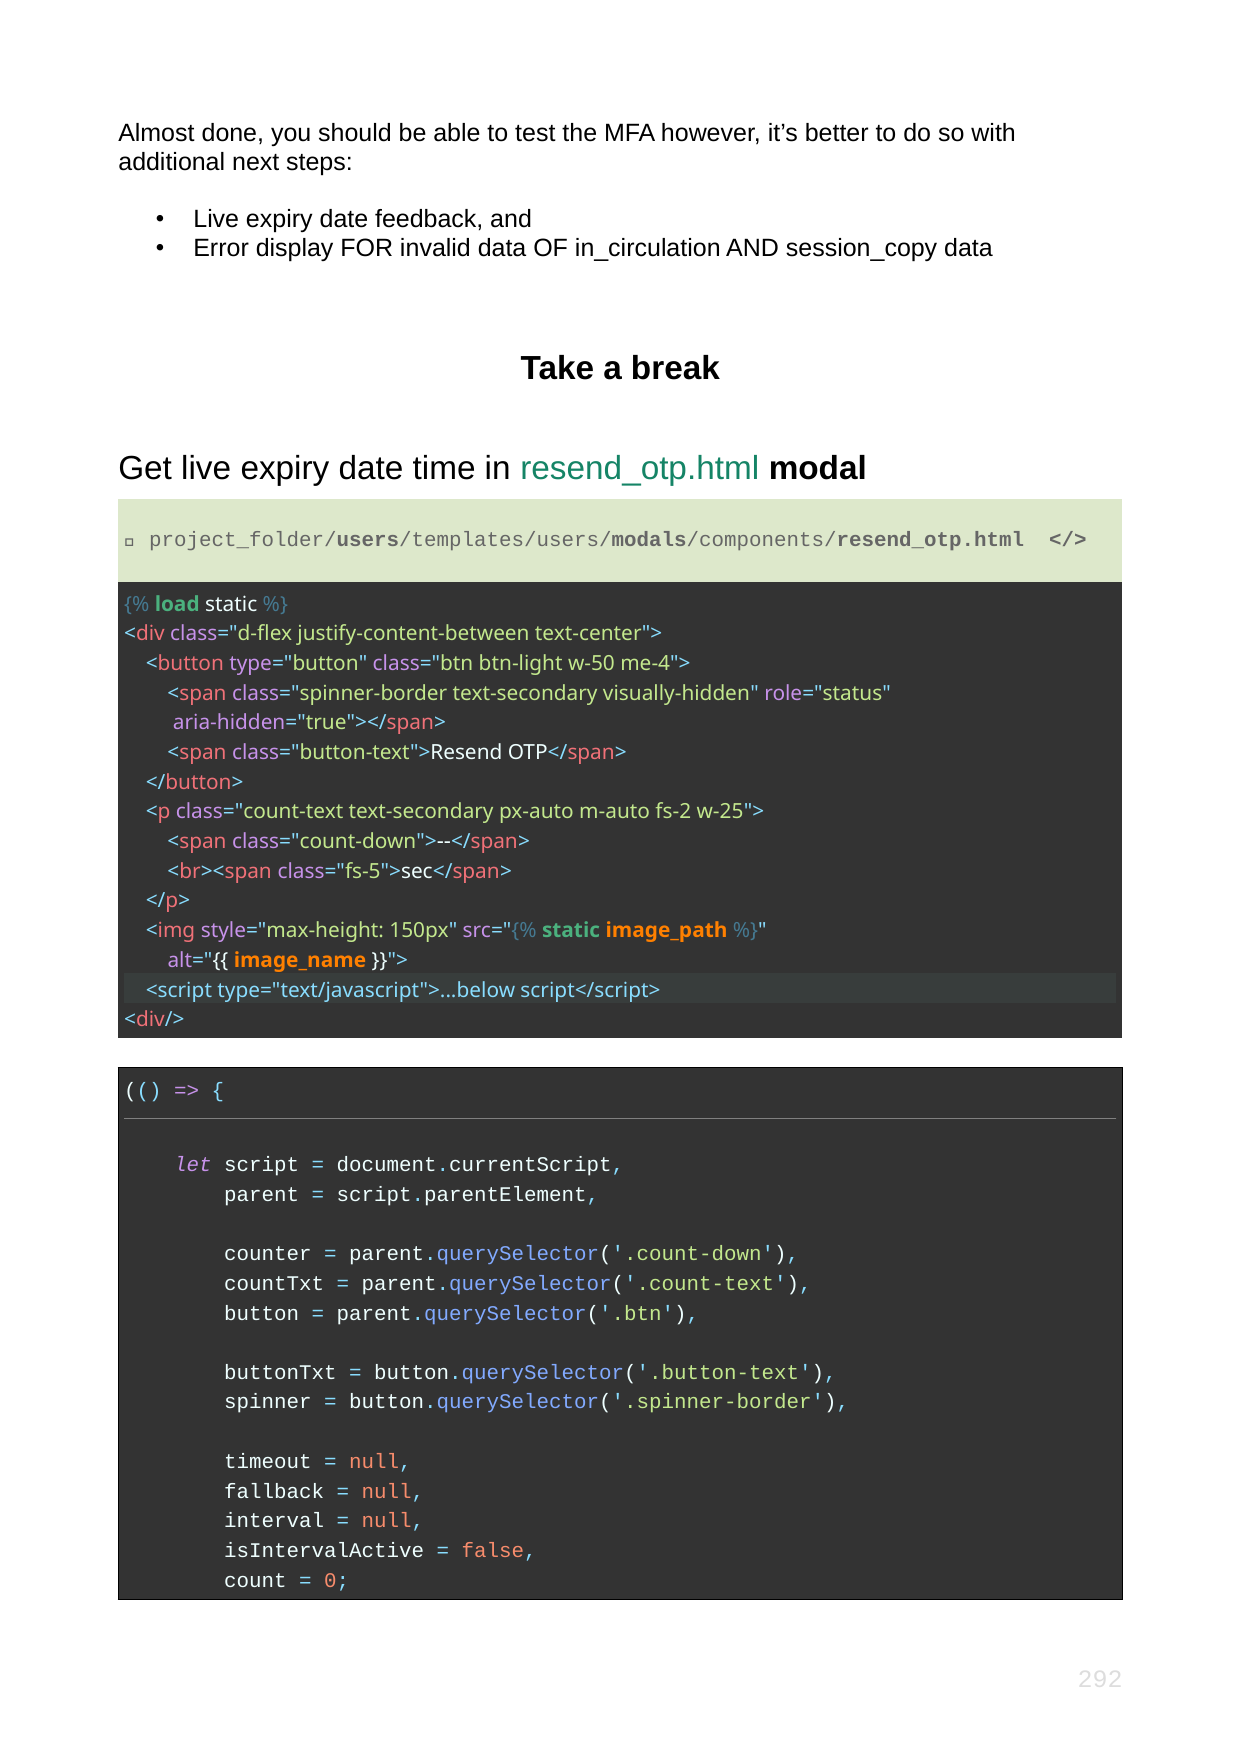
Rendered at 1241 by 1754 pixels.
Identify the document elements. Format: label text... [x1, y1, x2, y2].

list Error display FOR invalid data OF in_circulation AND session_copy data [156, 233, 1122, 262]
table_cell {% load static %} <div class="d-flex justify-content-between text-center"> <button type="button" class="btn btn-light w-50 me-4"> <span class="spinner-border text-secondary visually-hidden" role="status" aria-hidden="true"></span> <span class="button-text">Resend OTP</span> </button> <p class="count-text text-secondary px-auto m-auto fs-2 w-25"> <span class="count-down">--</span> <br><span class="fs-5">sec</span> </p> <img style="max-height: 150px" src="{% static image_path %}" alt="{{ image_name }}"> <script type="text/javascript">...below script</script> <div/> [118, 582, 1122, 1038]
table_header (() => { let script = document.currentScript, parent = script.parentElement, counter = parent.querySelector('.count-down'), countTxt = parent.querySelector('.count-text'), button = parent.querySelector('.btn'), buttonTxt = button.querySelector('.button-text'), spinner = button.querySelector('.spinner-border'), timeout = null, fallback = null, interval = null, isIntervalActive = false, count = 0; [119, 1068, 1122, 1599]
text Take a break [118, 348, 1122, 387]
subtitle Get live expiry date time in resend_otp.html modal [118, 448, 1122, 487]
list Live expiry date feedback, and [156, 204, 1122, 233]
text Almost done, you should be able to test the MFA however, it’s better to do so with additional next steps: [118, 118, 1122, 176]
table_header 📝 project_folder/users/templates/users/modals/components/resend_otp.html </> [118, 499, 1122, 582]
